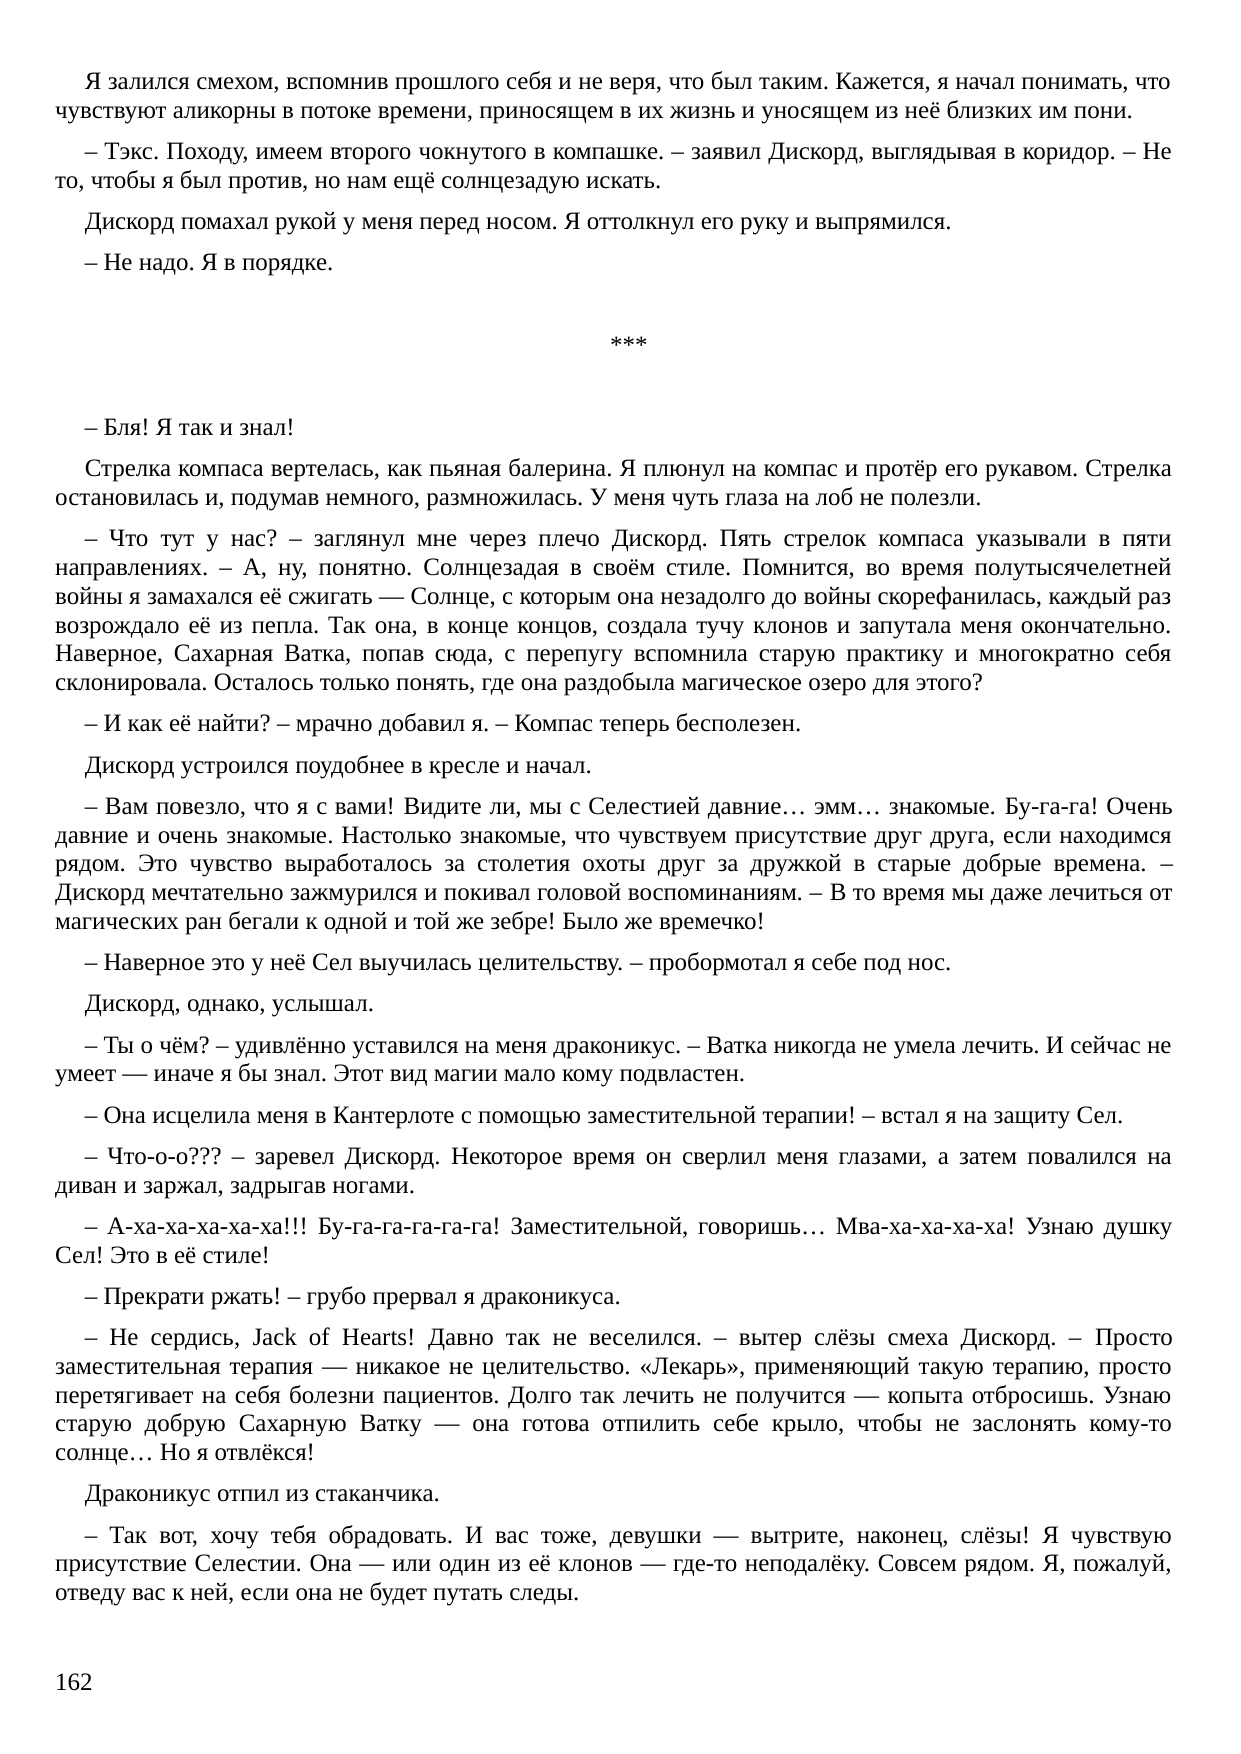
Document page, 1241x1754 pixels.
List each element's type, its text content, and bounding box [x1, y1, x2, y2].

text – А-ха-ха-ха-ха-ха!!! Бу-га-га-га-га-га! Заместительной, говоришь… Мва-ха-ха-ха-ха! Узнаю душку Сел! Это в её стиле! [55, 1211, 1173, 1268]
text – Бля! Я так и знал! [55, 412, 1173, 441]
text Дискорд, однако, услышал. [55, 988, 1173, 1017]
text – Что тут у нас? – заглянул мне через плечо Дискорд. Пять стрелок компаса указывали в пяти направлениях. – А, ну, понятно. Солнцезадая в своём стиле. Помнится, во время полутысячелетней войны я замахался её сжигать — Солнце, с которым она незадолго до войны скорефанилась, каждый раз возрождало её из пепла. Так она, в конце концов, создала тучу клонов и запутала меня окончательно. Наверное, Сахарная Ватка, попав сюда, с перепугу вспомнила старую практику и многократно себя склонировала. Осталось только понять, где она раздобыла магическое озеро для этого? [55, 523, 1173, 696]
text – Наверное это у неё Сел выучилась целительству. – пробормотал я себе под нос. [55, 947, 1173, 976]
text Дискорд помахал рукой у меня перед носом. Я оттолкнул его руку и выпрямился. [55, 206, 1173, 235]
text – Не надо. Я в порядке. [55, 247, 1173, 276]
text – Прекрати ржать! – грубо прервал я драконикуса. [55, 1281, 1173, 1310]
text – Тэкс. Походу, имеем второго чокнутого в компашке. – заявил Дискорд, выглядывая в коридор. – Не то, чтобы я был против, но нам ещё солнцезадую искать. [55, 136, 1173, 193]
text – Вам повезло, что я с вами! Видите ли, мы с Селестией давние… эмм… знакомые. Бу-га-га! Очень давние и очень знакомые. Настолько знакомые, что чувствуем присутствие друг друга, если находимся рядом. Это чувство выработалось за столетия охоты друг за дружкой в старые добрые времена. – Дискорд мечтательно зажмурился и покивал головой воспоминаниям. – В то время мы даже лечиться от магических ран бегали к одной и той же зебре! Было же времечко! [55, 791, 1173, 935]
text Я залился смехом, вспомнив прошлого себя и не веря, что был таким. Кажется, я начал понимать, что чувствуют аликорны в потоке времени, приносящем в их жизнь и уносящем из неё близких им пони. [55, 66, 1173, 123]
text Стрелка компаса вертелась, как пьяная балерина. Я плюнул на компас и протёр его рукавом. Стрелка остановилась и, подумав немного, размножилась. У меня чуть глаза на лоб не полезли. [55, 453, 1173, 511]
text – Она исцелила меня в Кантерлоте с помощью заместительной терапии! – встал я на защиту Сел. [55, 1100, 1173, 1128]
text – Не сердись, Jack of Hearts! Давно так не веселился. – вытер слёзы смеха Дискорд. – Просто заместительная терапия — никакое не целительство. «Лекарь», применяющий такую терапию, просто перетягивает на себя болезни пациентов. Долго так лечить не получится — копыта отбросишь. Узнаю старую добрую Сахарную Ватку — она готова отпилить себе крыло, чтобы не заслонять кому-то солнце… Но я отвлёкся! [55, 1322, 1173, 1466]
text Дискорд устроился поудобнее в кресле и начал. [55, 750, 1173, 778]
text Драконикус отпил из стаканчика. [55, 1478, 1173, 1507]
text – Ты о чём? – удивлённо уставился на меня драконикус. – Ватка никогда не умела лечить. И сейчас не умеет — иначе я бы знал. Этот вид магии мало кому подвластен. [55, 1030, 1173, 1087]
text *** [55, 330, 1173, 358]
text – Что-о-о??? – заревел Дискорд. Некоторое время он сверлил меня глазами, а затем повалился на диван и заржал, задрыгав ногами. [55, 1141, 1173, 1198]
text – И как её найти? – мрачно добавил я. – Компас теперь бесполезен. [55, 708, 1173, 737]
text – Так вот, хочу тебя обрадовать. И вас тоже, девушки — вытрите, наконец, слёзы! Я чувствую присутствие Селестии. Она — или один из её клонов — где-то неподалёку. Совсем рядом. Я, пожалуй, отведу вас к ней, если она не будет путать следы. [55, 1520, 1173, 1606]
